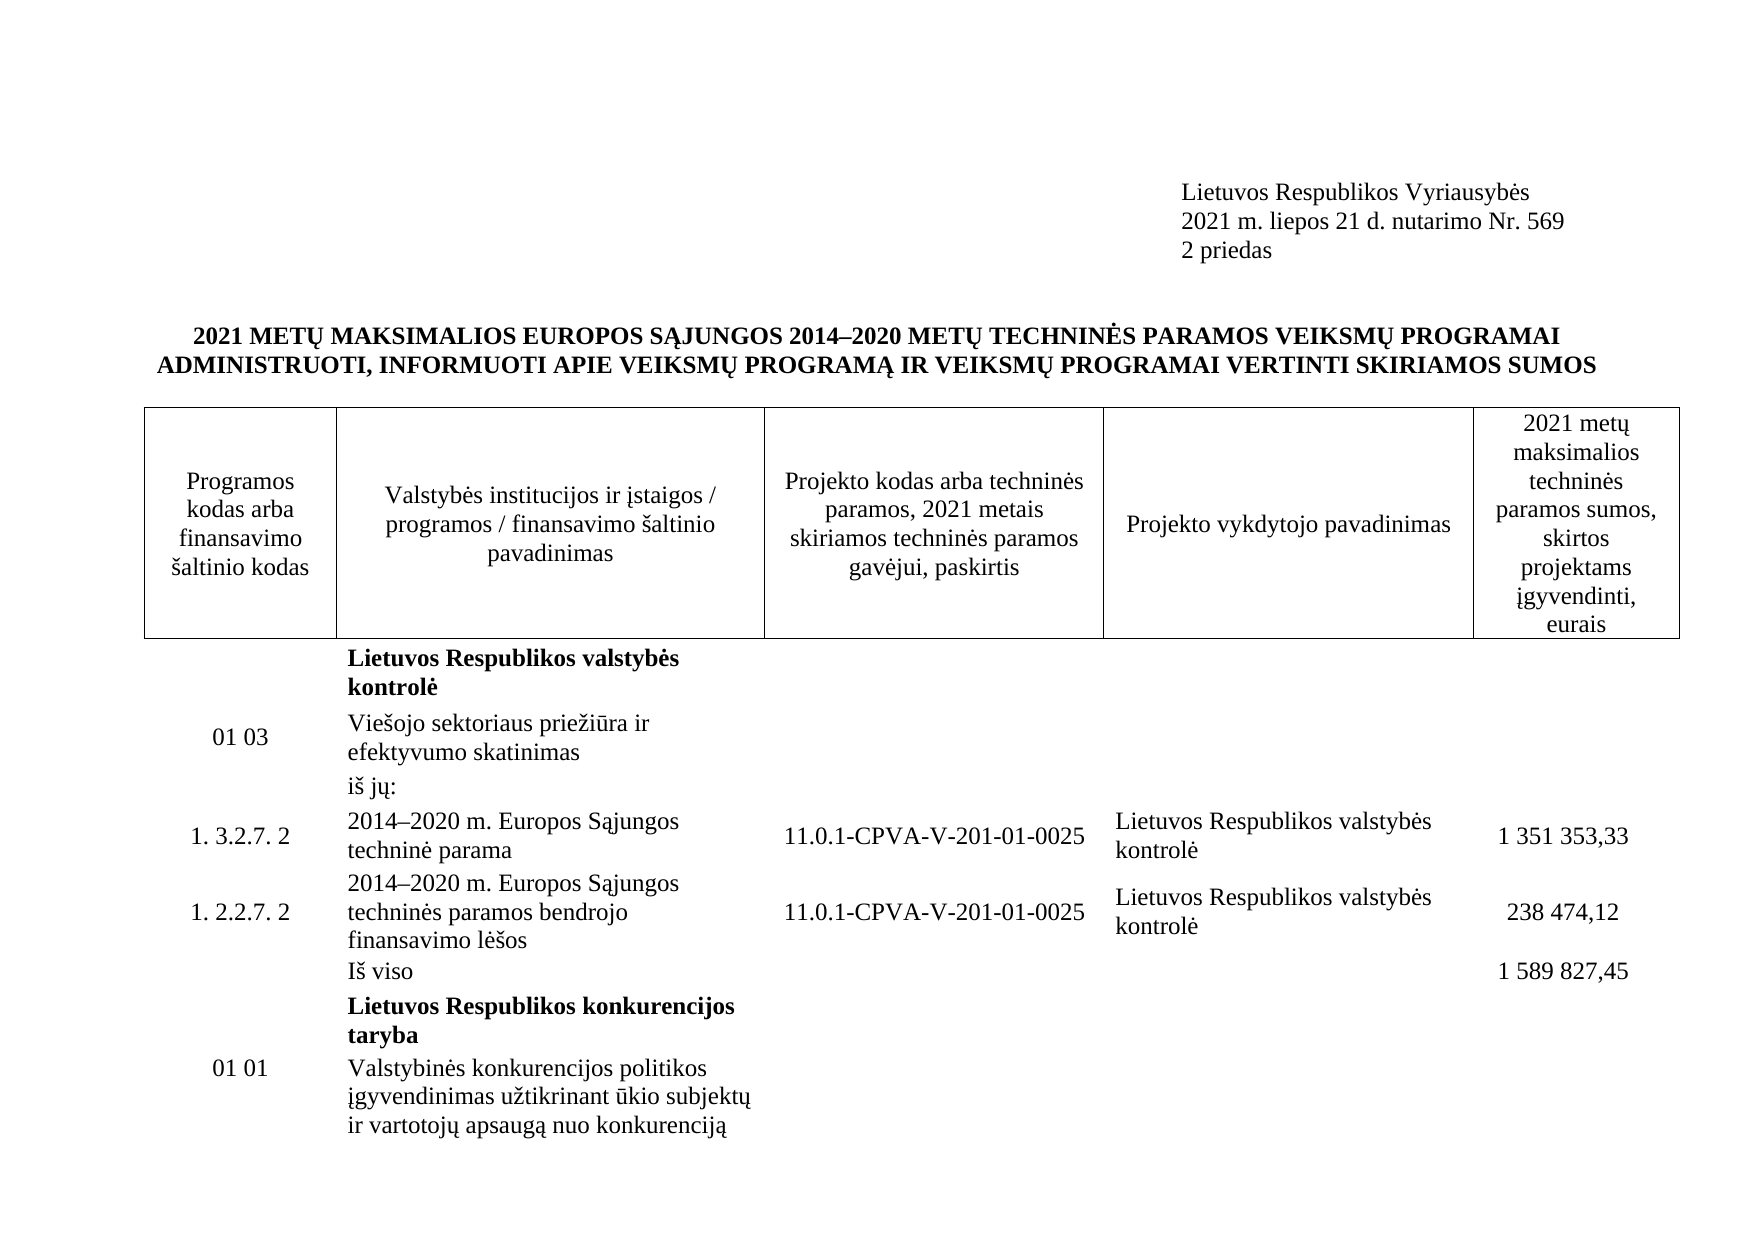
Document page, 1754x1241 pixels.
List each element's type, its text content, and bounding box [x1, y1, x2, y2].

table_cell [1104, 954, 1473, 987]
table_cell Lietuvos Respublikos valstybės kontrolė [1104, 802, 1473, 868]
table_cell [144, 639, 336, 704]
table_cell 2014–2020 m. Europos Sąjungos techninės paramos bendrojo finansavimo lėšos [336, 868, 764, 954]
table_header Projekto vykdytojo pavadinimas [1104, 408, 1473, 638]
table_cell [1104, 1053, 1473, 1139]
table_cell [1665, 770, 1679, 802]
table_cell [1473, 639, 1665, 704]
table_cell 1 589 827,45 [1473, 954, 1665, 987]
table_cell 1. 2.2.7. 2 [144, 868, 336, 954]
table_cell [764, 1053, 1104, 1139]
table_cell [1104, 770, 1473, 802]
table_cell [764, 639, 1104, 704]
table_cell [1473, 987, 1665, 1053]
text 2021 METŲ MAKSIMALIOS EUROPOS SĄJUNGOS 2014–2020 METŲ TECHNINĖS PARAMOS VEIKSMŲ PROGRAMAI ADMINISTRUOTI, INFORMUOTI APIE VEIKSMŲ PROGRAMĄ IR VEIKSMŲ PROGRAMAI VERTINTI SKIRIAMOS SUMOS [118, 321, 1636, 378]
table_cell 01 01 [144, 1053, 336, 1139]
table_cell [764, 954, 1104, 987]
table_cell [1104, 639, 1473, 704]
table_cell Iš viso [336, 954, 764, 987]
table_cell Lietuvos Respublikos valstybės kontrolė [1104, 868, 1473, 954]
table_cell 238 474,12 [1473, 868, 1665, 954]
table_cell [144, 987, 336, 1053]
table_cell [1665, 1053, 1679, 1139]
table_cell [1665, 802, 1679, 868]
table_cell 2014–2020 m. Europos Sąjungos techninė parama [336, 802, 764, 868]
table_cell [1665, 868, 1679, 954]
table_cell [1665, 704, 1679, 769]
table_header 2021 metų maksimalios techninės paramos sumos, skirtos projektams įgyvendinti, eurais [1474, 408, 1679, 638]
table_header Programos kodas arba finansavimo šaltinio kodas [145, 408, 336, 638]
table_cell [764, 987, 1104, 1053]
table_cell [1665, 639, 1679, 704]
table_cell 1. 3.2.7. 2 [144, 802, 336, 868]
table_cell Viešojo sektoriaus priežiūra ir efektyvumo skatinimas [336, 704, 764, 769]
table_cell 11.0.1-CPVA-V-201-01-0025 [764, 868, 1104, 954]
table_header Valstybės institucijos ir įstaigos / programos / finansavimo šaltinio pavadinimas [337, 408, 764, 638]
table_cell [1473, 770, 1665, 802]
table_header Projekto kodas arba techninės paramos, 2021 metais skiriamos techninės paramos gavėjui, paskirtis [765, 408, 1103, 638]
table_cell 11.0.1-CPVA-V-201-01-0025 [764, 802, 1104, 868]
table_cell [1473, 1053, 1665, 1139]
table_cell [1104, 704, 1473, 769]
table_cell iš jų: [336, 770, 764, 802]
table_cell [1104, 987, 1473, 1053]
text Lietuvos Respublikos Vyriausybės 2021 m. liepos 21 d. nutarimo Nr. 569 2 priedas [1181, 177, 1636, 263]
table_cell 01 03 [144, 704, 336, 769]
table_cell [764, 770, 1104, 802]
table_cell [764, 704, 1104, 769]
table_cell [144, 954, 336, 987]
table_cell [1665, 987, 1679, 1053]
table_cell [144, 770, 336, 802]
table_cell Valstybinės konkurencijos politikos įgyvendinimas užtikrinant ūkio subjektų ir vartotojų apsaugą nuo konkurenciją [336, 1053, 764, 1139]
table_cell Lietuvos Respublikos valstybės kontrolė [336, 639, 764, 704]
table_cell 1 351 353,33 [1473, 802, 1665, 868]
table_cell [1473, 704, 1665, 769]
table_cell [1665, 954, 1679, 987]
table_cell Lietuvos Respublikos konkurencijos taryba [336, 987, 764, 1053]
